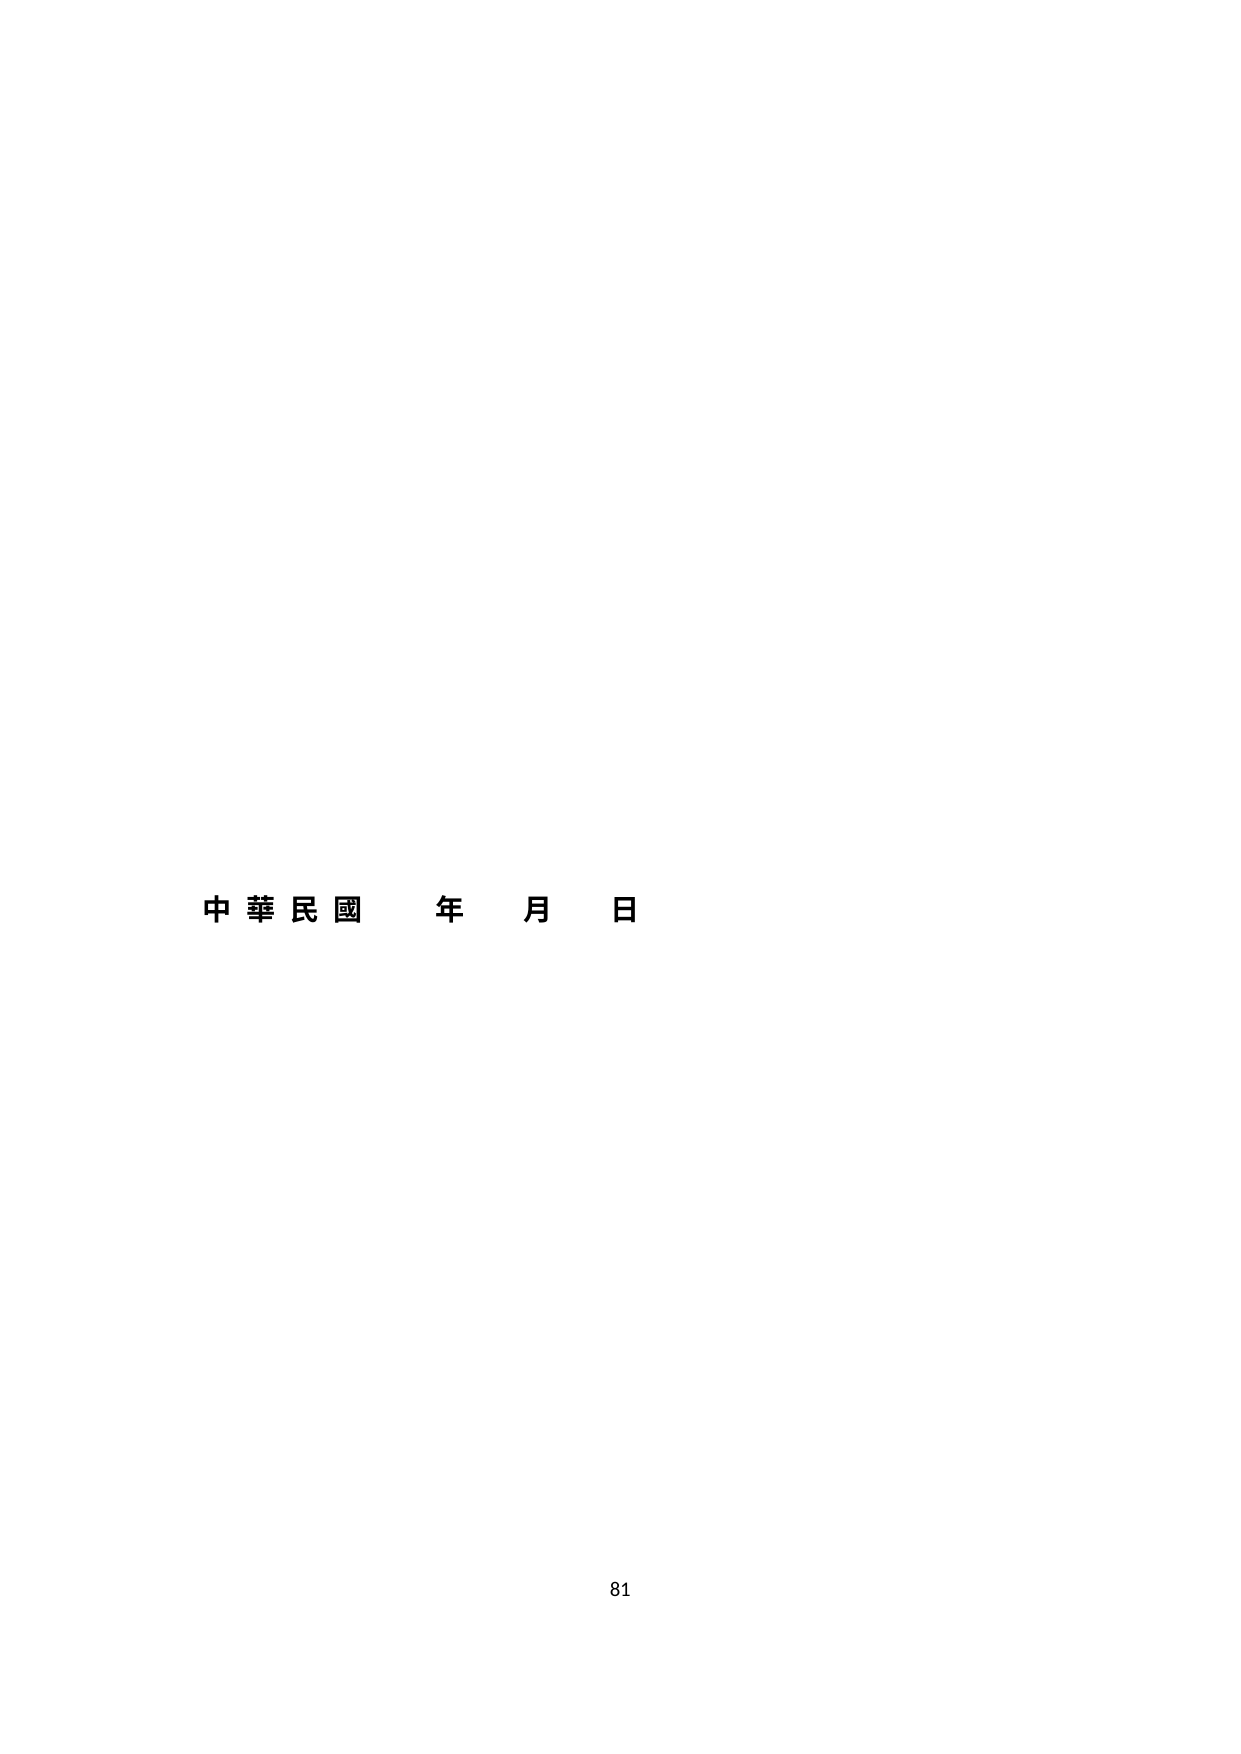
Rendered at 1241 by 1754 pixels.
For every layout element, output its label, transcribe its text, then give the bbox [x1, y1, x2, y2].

text 中 華 民 國 年 月 日 [202, 866, 1053, 928]
